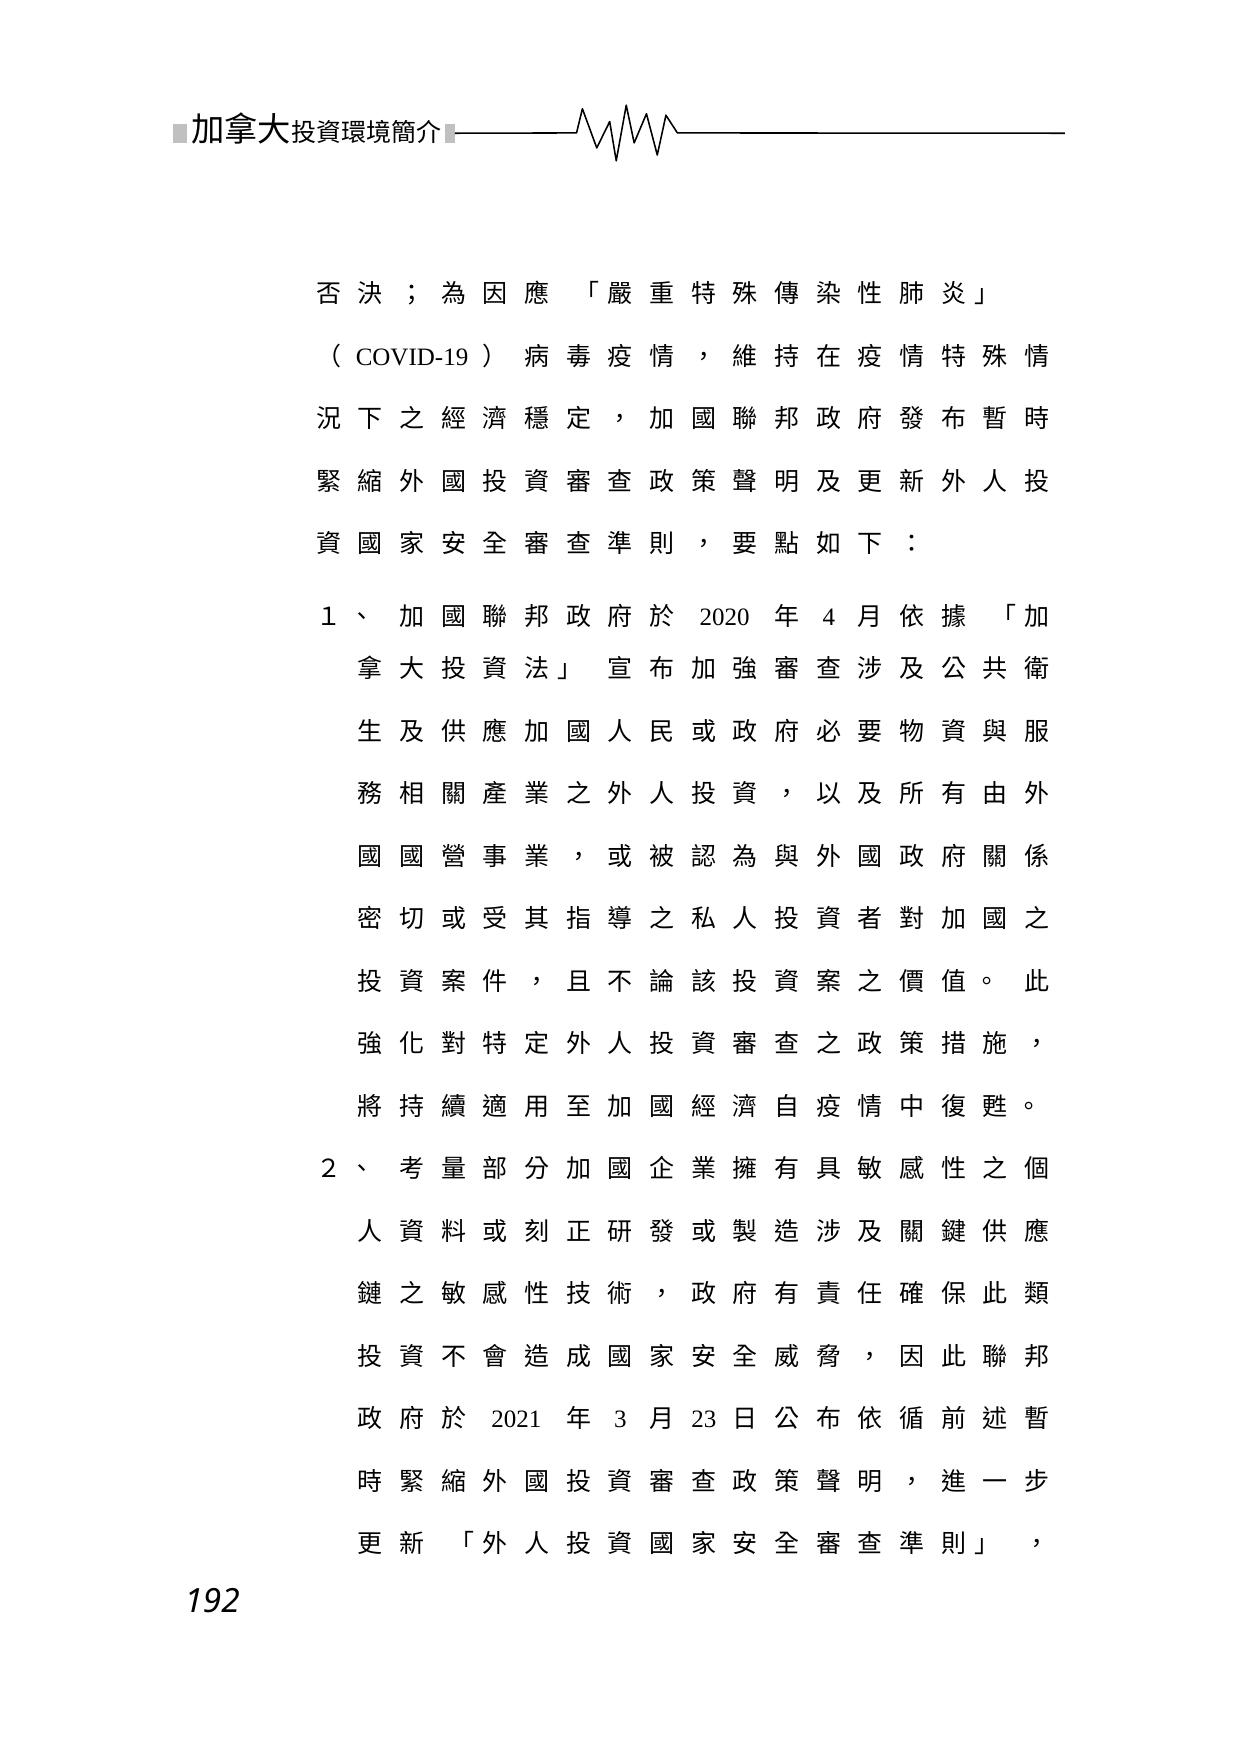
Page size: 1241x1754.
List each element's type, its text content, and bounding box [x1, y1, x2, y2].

text １、加國聯邦政府於2020年4月依據「加拿大投資法」宣布加強審查涉及公共衛生及供應加國人民或政府必要物資與服務相關產業之外人投資，以及所有由外國國營事業，或被認為與外國政府關係密切或受其指導之私人投資者對加國之投資案件，且不論該投資案之價值。此強化對特定外人投資審查之政策措施，將持續適用至加國經濟自疫情中復甦。 [281, 563, 1058, 1125]
text ２、考量部分加國企業擁有具敏感性之個人資料或刻正研發或製造涉及關鍵供應鏈之敏感性技術，政府有責任確保此類投資不會造成國家安全威脅，因此聯邦政府於2021年3月23日公布依循前述暫時緊縮外國投資審查政策聲明，進一步更新「外人投資國家安全審查準則」， [281, 1125, 1058, 1563]
text 否決；為因應「嚴重特殊傳染性肺炎」（COVID-19）病毒疫情，維持在疫情特殊情況下之經濟穩定，加國聯邦政府發布暫時緊縮外國投資審查政策聲明及更新外人投資國家安全審查準則，要點如下： [207, 250, 1058, 563]
